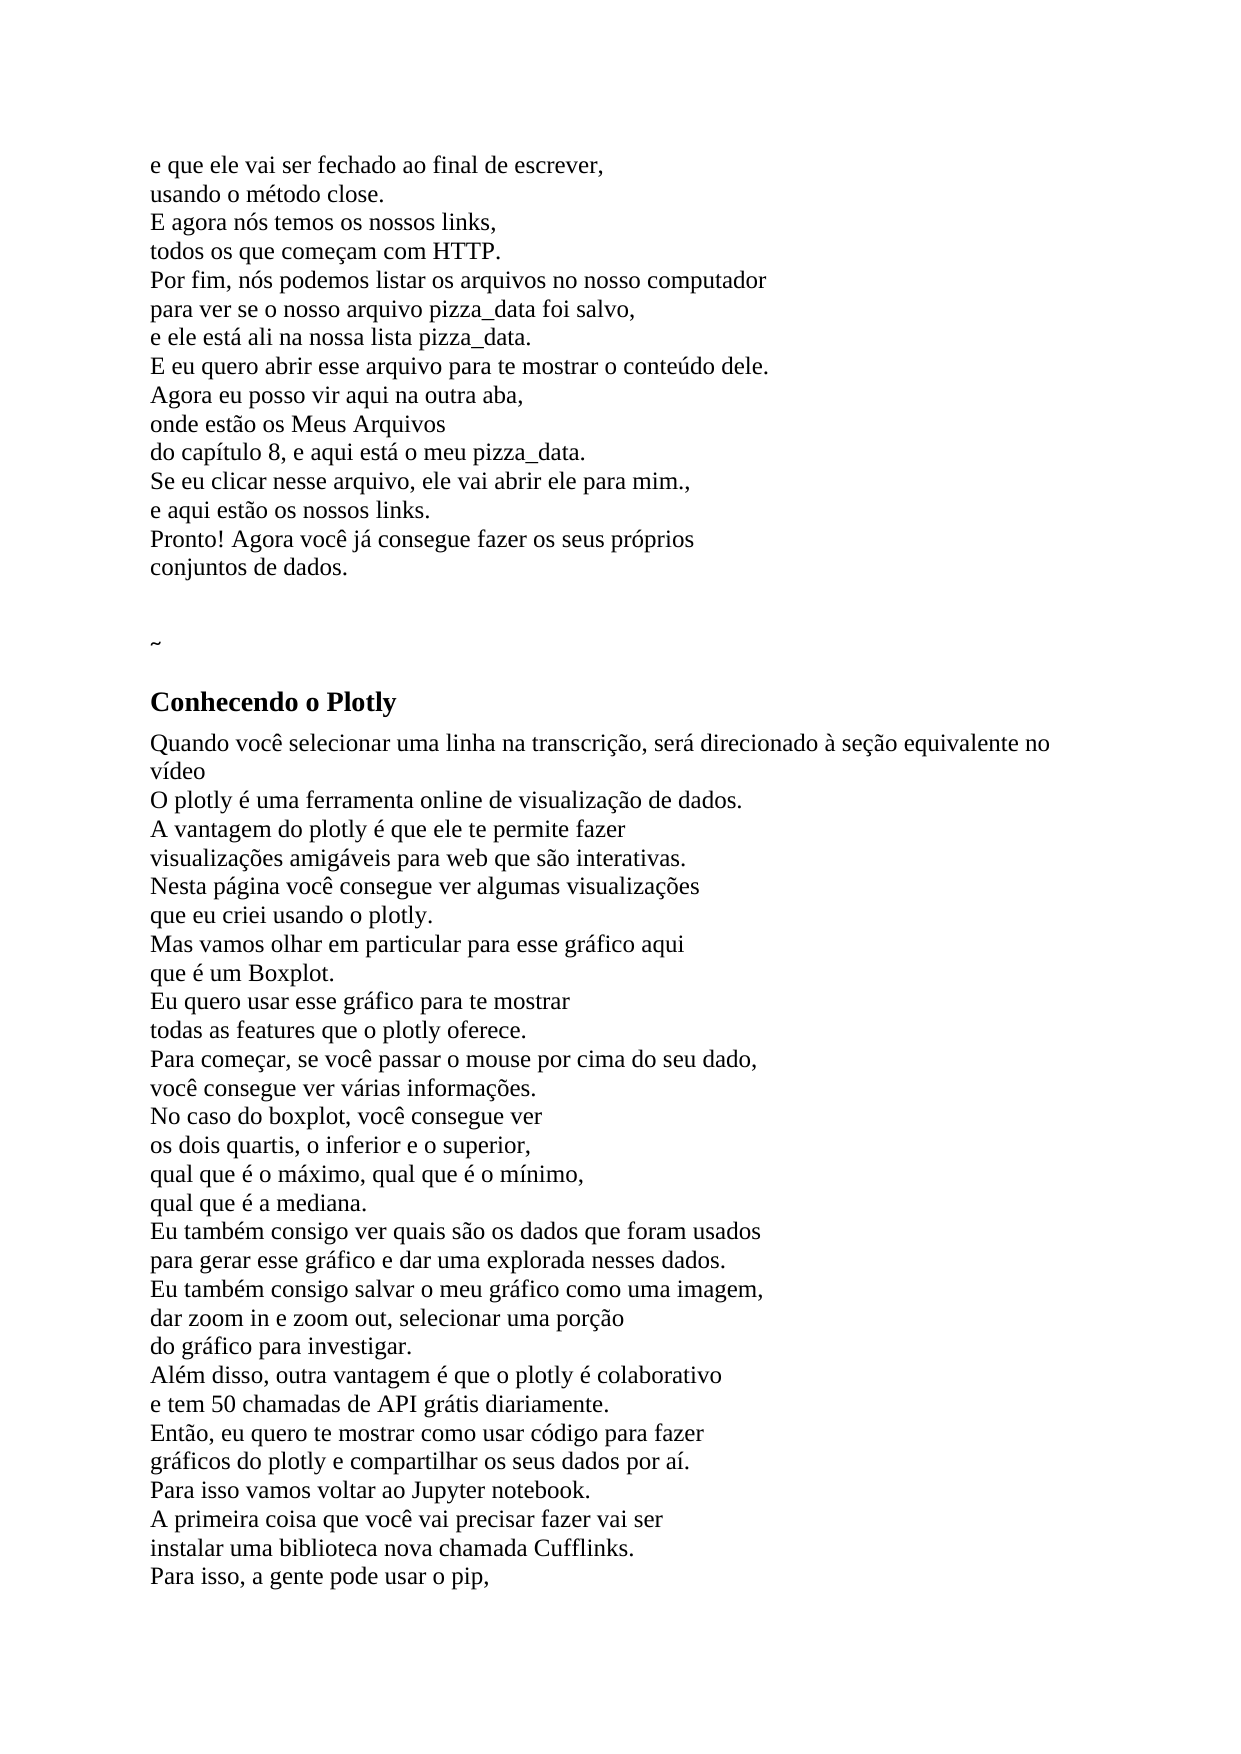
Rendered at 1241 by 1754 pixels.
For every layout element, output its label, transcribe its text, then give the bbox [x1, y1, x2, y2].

text No caso do boxplot, você consegue ver [150, 1101, 1090, 1130]
text Eu também consigo salvar o meu gráfico como uma imagem, [150, 1274, 1090, 1303]
text Por fim, nós podemos listar os arquivos no nosso computador [150, 265, 1090, 294]
text A primeira coisa que você vai precisar fazer vai ser [150, 1504, 1090, 1533]
text do capítulo 8, e aqui está o meu pizza_data. [150, 437, 1090, 466]
text que eu criei usando o plotly. [150, 900, 1090, 929]
text conjuntos de dados. [150, 552, 1090, 581]
text E eu quero abrir esse arquivo para te mostrar o conteúdo dele. [150, 351, 1090, 380]
text e tem 50 chamadas de API grátis diariamente. [150, 1389, 1090, 1418]
text Para isso, a gente pode usar o pip, [150, 1561, 1090, 1590]
text Eu também consigo ver quais são os dados que foram usados [150, 1216, 1090, 1245]
text Além disso, outra vantagem é que o plotly é colaborativo [150, 1360, 1090, 1389]
text e aqui estão os nossos links. [150, 495, 1090, 524]
text instalar uma biblioteca nova chamada Cufflinks. [150, 1533, 1090, 1561]
text dar zoom in e zoom out, selecionar uma porção [150, 1303, 1090, 1331]
text E agora nós temos os nossos links, [150, 207, 1090, 236]
text para gerar esse gráfico e dar uma explorada nesses dados. [150, 1245, 1090, 1274]
text você consegue ver várias informações. [150, 1073, 1090, 1101]
text Para começar, se você passar o mouse por cima do seu dado, [150, 1044, 1090, 1073]
text gráficos do plotly e compartilhar os seus dados por aí. [150, 1446, 1090, 1475]
text qual que é o máximo, qual que é o mínimo, [150, 1159, 1090, 1188]
text Se eu clicar nesse arquivo, ele vai abrir ele para mim., [150, 466, 1090, 495]
text Quando você selecionar uma linha na transcrição, será direcionado à seção equivalente no vídeo [150, 728, 1090, 785]
text Agora eu posso vir aqui na outra aba, [150, 380, 1090, 409]
text onde estão os Meus Arquivos [150, 409, 1090, 437]
text Nesta página você consegue ver algumas visualizações [150, 871, 1090, 900]
text Pronto! Agora você já consegue fazer os seus próprios [150, 524, 1090, 552]
text e ele está ali na nossa lista pizza_data. [150, 322, 1090, 351]
text Para isso vamos voltar ao Jupyter notebook. [150, 1475, 1090, 1504]
text qual que é a mediana. [150, 1188, 1090, 1216]
text Mas vamos olhar em particular para esse gráfico aqui [150, 929, 1090, 958]
text para ver se o nosso arquivo pizza_data foi salvo, [150, 294, 1090, 322]
text O plotly é uma ferramenta online de visualização de dados. [150, 785, 1090, 814]
text A vantagem do plotly é que ele te permite fazer [150, 814, 1090, 843]
text e que ele vai ser fechado ao final de escrever, [150, 150, 1090, 179]
text ~ [150, 628, 1090, 656]
text usando o método close. [150, 179, 1090, 207]
text todos os que começam com HTTP. [150, 236, 1090, 265]
text do gráfico para investigar. [150, 1331, 1090, 1360]
text Eu quero usar esse gráfico para te mostrar [150, 986, 1090, 1015]
text Então, eu quero te mostrar como usar código para fazer [150, 1418, 1090, 1446]
subtitle Conhecendo o Plotly [150, 685, 1090, 717]
text os dois quartis, o inferior e o superior, [150, 1130, 1090, 1159]
text que é um Boxplot. [150, 958, 1090, 986]
text todas as features que o plotly oferece. [150, 1015, 1090, 1044]
text visualizações amigáveis para web que são interativas. [150, 843, 1090, 871]
